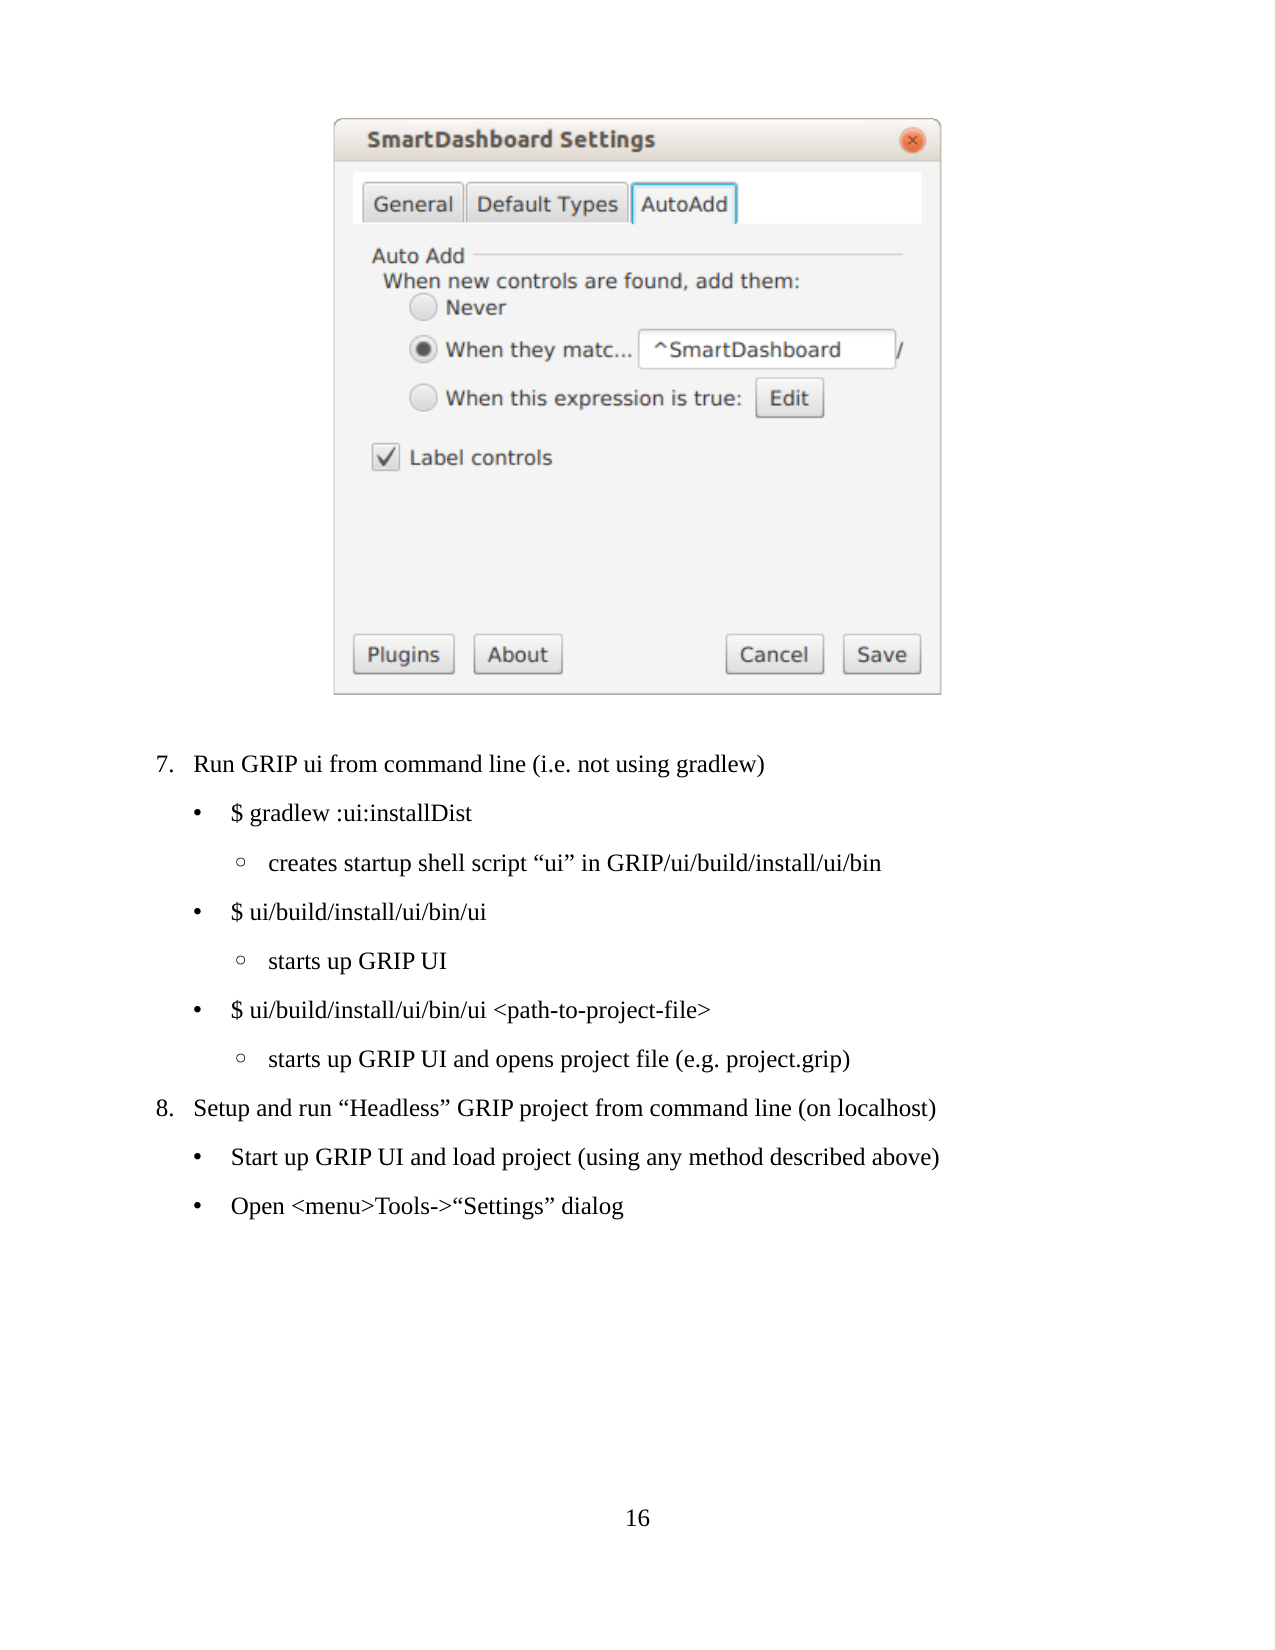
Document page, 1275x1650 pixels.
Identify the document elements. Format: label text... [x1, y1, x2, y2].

list $ gradlew :ui:installDist [193, 798, 1157, 827]
list Open <menu>Tools->“Settings” dialog [193, 1191, 1157, 1220]
list Setup and run “Headless” GRIP project from command line (on localhost) [156, 1093, 1157, 1122]
list $ ui/build/install/ui/bin/ui [193, 897, 1157, 925]
list creates startup shell script “ui” in GRIP/ui/build/install/ui/bin [231, 848, 1157, 876]
picture [333, 118, 942, 695]
list Run GRIP ui from command line (i.e. not using gradlew) [156, 749, 1157, 778]
list $ ui/build/install/ui/bin/ui <path-to-project-file> [193, 995, 1157, 1023]
list starts up GRIP UI [231, 946, 1157, 974]
list starts up GRIP UI and opens project file (e.g. project.grip) [231, 1044, 1157, 1073]
list Start up GRIP UI and load project (using any method described above) [193, 1142, 1157, 1171]
